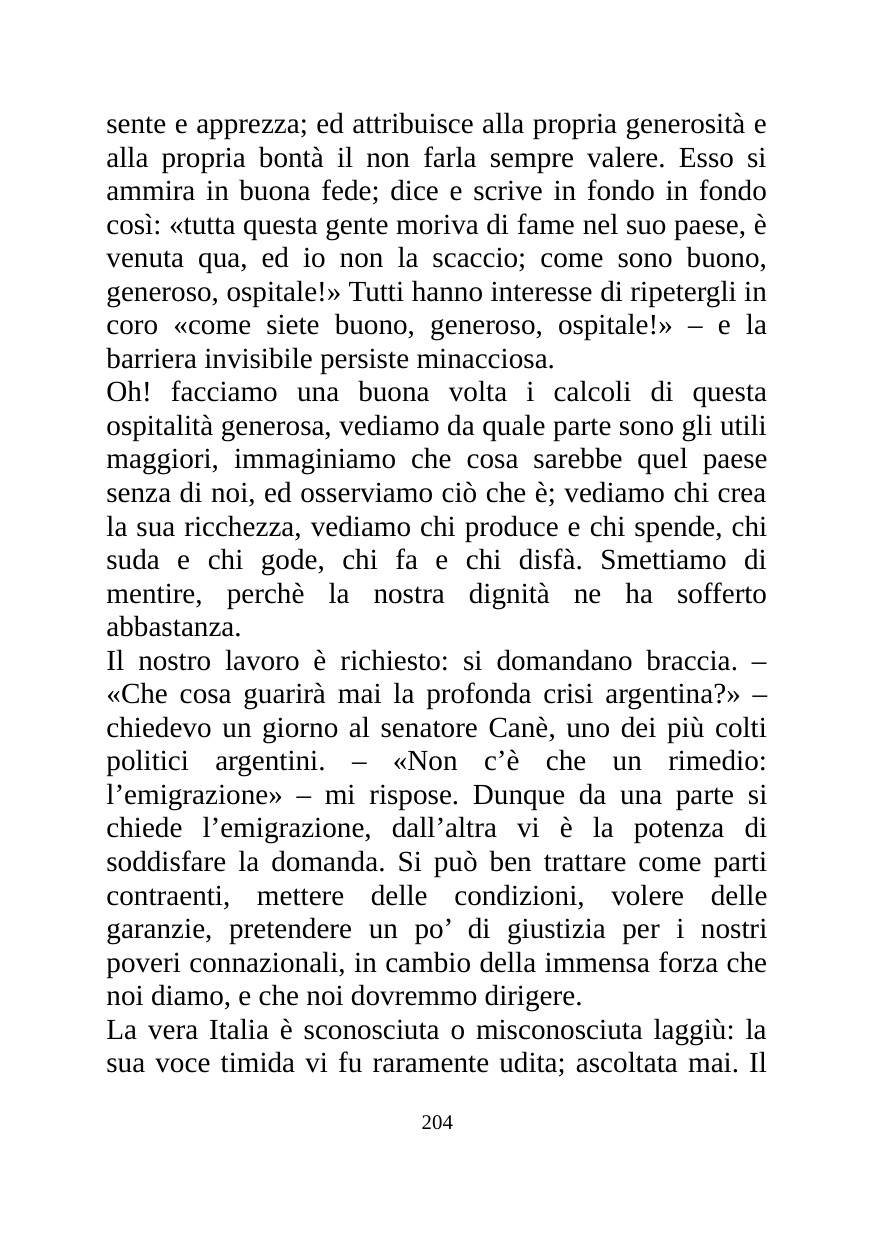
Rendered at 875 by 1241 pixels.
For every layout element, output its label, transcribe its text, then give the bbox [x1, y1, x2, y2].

text sente e apprezza; ed attribuisce alla propria generosità e alla propria bontà il non farla sempre valere. Esso si ammira in buona fede; dice e scrive in fondo in fondo così: «tutta questa gente moriva di fame nel suo paese, è venuta qua, ed io non la scaccio; come sono buono, generoso, ospitale!» Tutti hanno interesse di ripetergli in coro «come siete buono, generoso, ospitale!» – e la barriera invisibile persiste minacciosa. [106, 106, 768, 374]
text Oh! facciamo una buona volta i calcoli di questa ospitalità generosa, vediamo da quale parte sono gli utili maggiori, immaginiamo che cosa sarebbe quel paese senza di noi, ed osserviamo ciò che è; vediamo chi crea la sua ricchezza, vediamo chi produce e chi spende, chi suda e chi gode, chi fa e chi disfà. Smettiamo di mentire, perchè la nostra dignità ne ha sofferto abbastanza. [106, 374, 768, 643]
text Il nostro lavoro è richiesto: si domandano braccia. – «Che cosa guarirà mai la profonda crisi argentina?» – chiedevo un giorno al senatore Canè, uno dei più colti politici argentini. – «Non c’è che un rimedio: l’emigrazione» – mi rispose. Dunque da una parte si chiede l’emigrazione, dall’altra vi è la potenza di soddisfare la domanda. Si può ben trattare come parti contraenti, mettere delle condizioni, volere delle garanzie, pretendere un po’ di giustizia per i nostri poveri connazionali, in cambio della immensa forza che noi diamo, e che noi dovremmo dirigere. [106, 643, 768, 1012]
text La vera Italia è sconosciuta o misconosciuta laggiù: la sua voce timida vi fu raramente udita; ascoltata mai. Il [106, 1012, 768, 1079]
